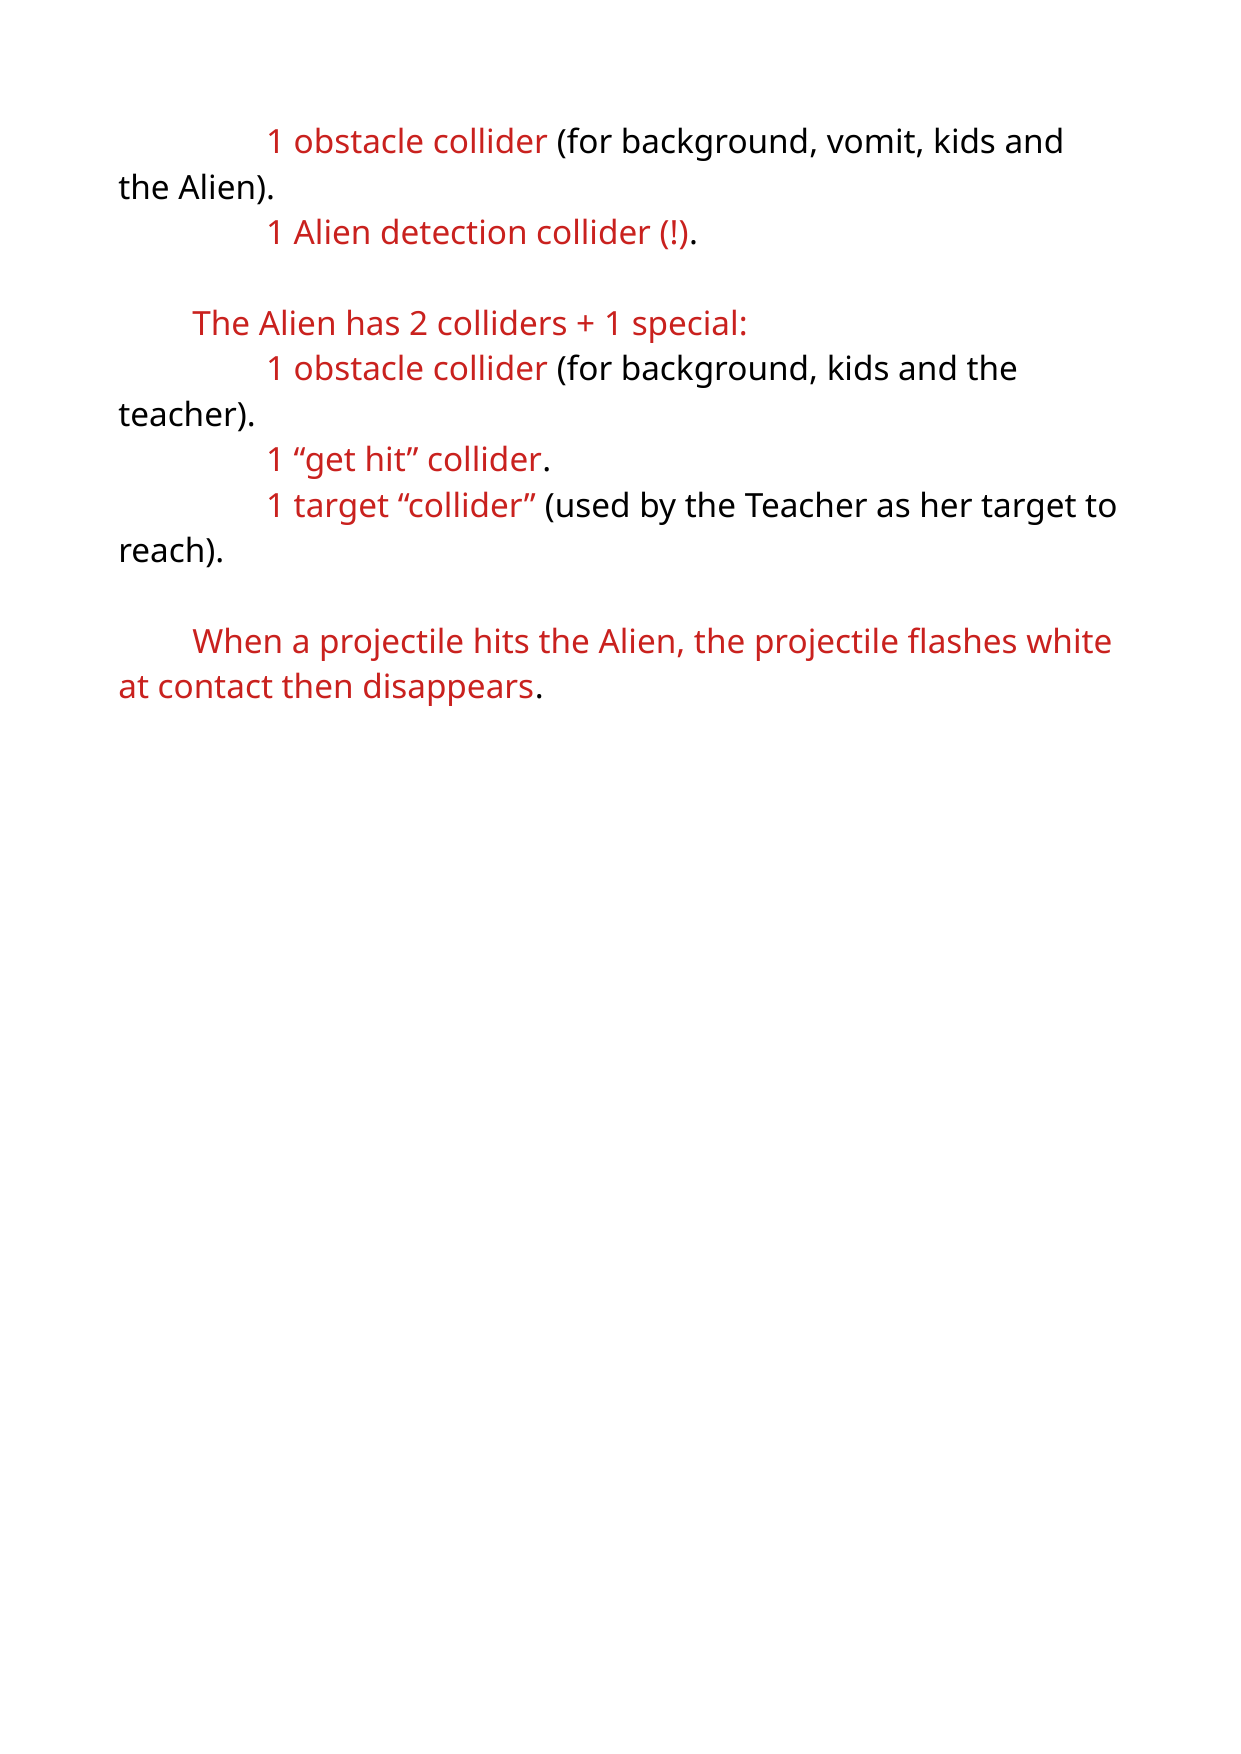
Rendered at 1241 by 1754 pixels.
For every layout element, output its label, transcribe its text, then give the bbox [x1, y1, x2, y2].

text 1 obstacle collider (for background, vomit, kids and the Alien). [118, 118, 1122, 209]
text 1 Alien detection collider (!). [118, 209, 1122, 254]
text 1 “get hit” collider. [118, 436, 1122, 481]
text The Alien has 2 colliders + 1 special: [118, 300, 1122, 345]
text 1 obstacle collider (for background, kids and the teacher). [118, 345, 1122, 436]
text 1 target “collider” (used by the Teacher as her target to reach). [118, 481, 1122, 572]
text When a projectile hits the Alien, the projectile flashes white at contact then disappears. [118, 618, 1122, 708]
